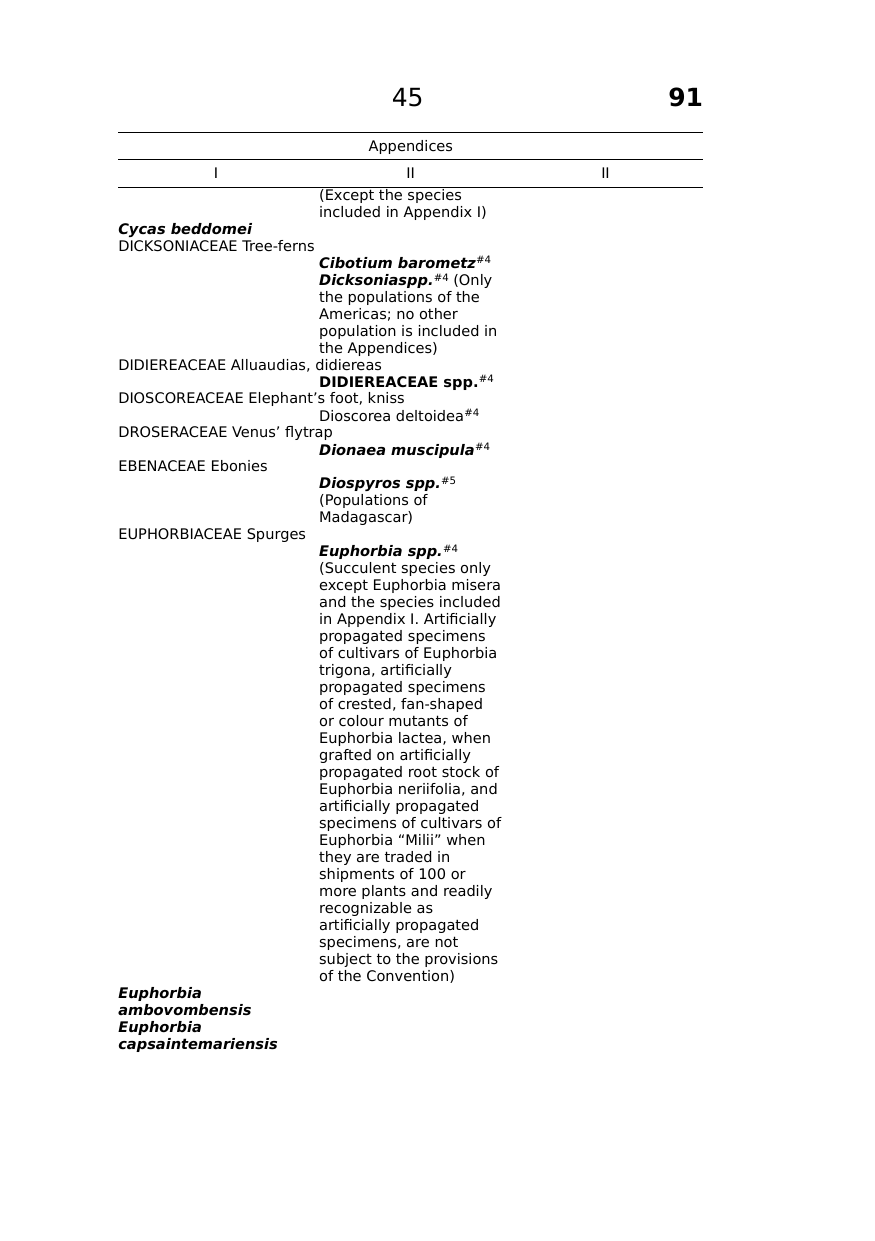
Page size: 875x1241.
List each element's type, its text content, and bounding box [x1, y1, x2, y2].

table_cell DIOSCOREACEAE Elephant’s foot, kniss [118, 390, 703, 407]
table_cell [118, 374, 313, 390]
table_cell [118, 255, 313, 272]
table_cell [508, 1019, 703, 1053]
table_cell [508, 255, 703, 272]
table_cell [508, 985, 703, 1019]
table_cell [118, 272, 313, 356]
table_cell II [508, 160, 703, 187]
table_cell EBENACEAE Ebonies [118, 458, 703, 475]
table_cell DIDIEREACEAE Alluaudias, didiereas [118, 356, 703, 373]
table_cell [508, 221, 703, 238]
table_cell DROSERACEAE Venus’ flytrap [118, 424, 703, 441]
table_cell Dicksoniaspp.#4 (Only the populations of the Americas; no other population is included in the Appendices) [313, 272, 508, 356]
table_cell [118, 475, 313, 526]
table_cell [508, 272, 703, 356]
table_cell [118, 188, 313, 221]
table_header [508, 133, 703, 159]
table_cell [508, 475, 703, 526]
table_cell [313, 985, 508, 1019]
table_cell EUPHORBIACEAE Spurges [118, 526, 703, 543]
table_cell Cycas beddomei [118, 221, 313, 238]
table_cell [508, 188, 703, 221]
table_cell [508, 374, 703, 390]
table_cell II [313, 160, 508, 187]
table_cell Dionaea muscipula#4 [313, 441, 508, 458]
table_cell Diospyros spp.#5 (Populations of Madagascar) [313, 475, 508, 526]
table_cell DIDIEREACEAE spp.#4 [313, 374, 508, 390]
table_header [118, 133, 313, 159]
table_cell [508, 408, 703, 424]
table_cell [118, 408, 313, 424]
table_cell [313, 221, 508, 238]
table_cell Cibotium barometz#4 [313, 255, 508, 272]
table_cell (Except the species included in Appendix I) [313, 188, 508, 221]
table_cell [118, 441, 313, 458]
table_cell Dioscorea deltoidea#4 [313, 408, 508, 424]
table_cell [508, 543, 703, 985]
table_cell Euphorbia capsaintemariensis [118, 1019, 313, 1053]
table_cell Euphorbia ambovombensis [118, 985, 313, 1019]
table_cell I [118, 160, 313, 187]
table_cell [508, 441, 703, 458]
table_cell Euphorbia spp.#4 (Succulent species only except Euphorbia misera and the species included in Appendix I. Artificially propagated specimens of cultivars of Euphorbia trigona, artificially propagated specimens of crested, fan-shaped or colour mutants of Euphorbia lactea, when grafted on artificially propagated root stock of Euphorbia neriifolia, and artificially propagated specimens of cultivars of Euphorbia “Milii” when they are traded in shipments of 100 or more plants and readily recognizable as artificially propagated specimens, are not subject to the provisions of the Convention) [313, 543, 508, 985]
table_header Appendices [313, 133, 508, 159]
table_cell DICKSONIACEAE Tree-ferns [118, 238, 703, 254]
table_cell [313, 1019, 508, 1053]
table_cell [118, 543, 313, 985]
